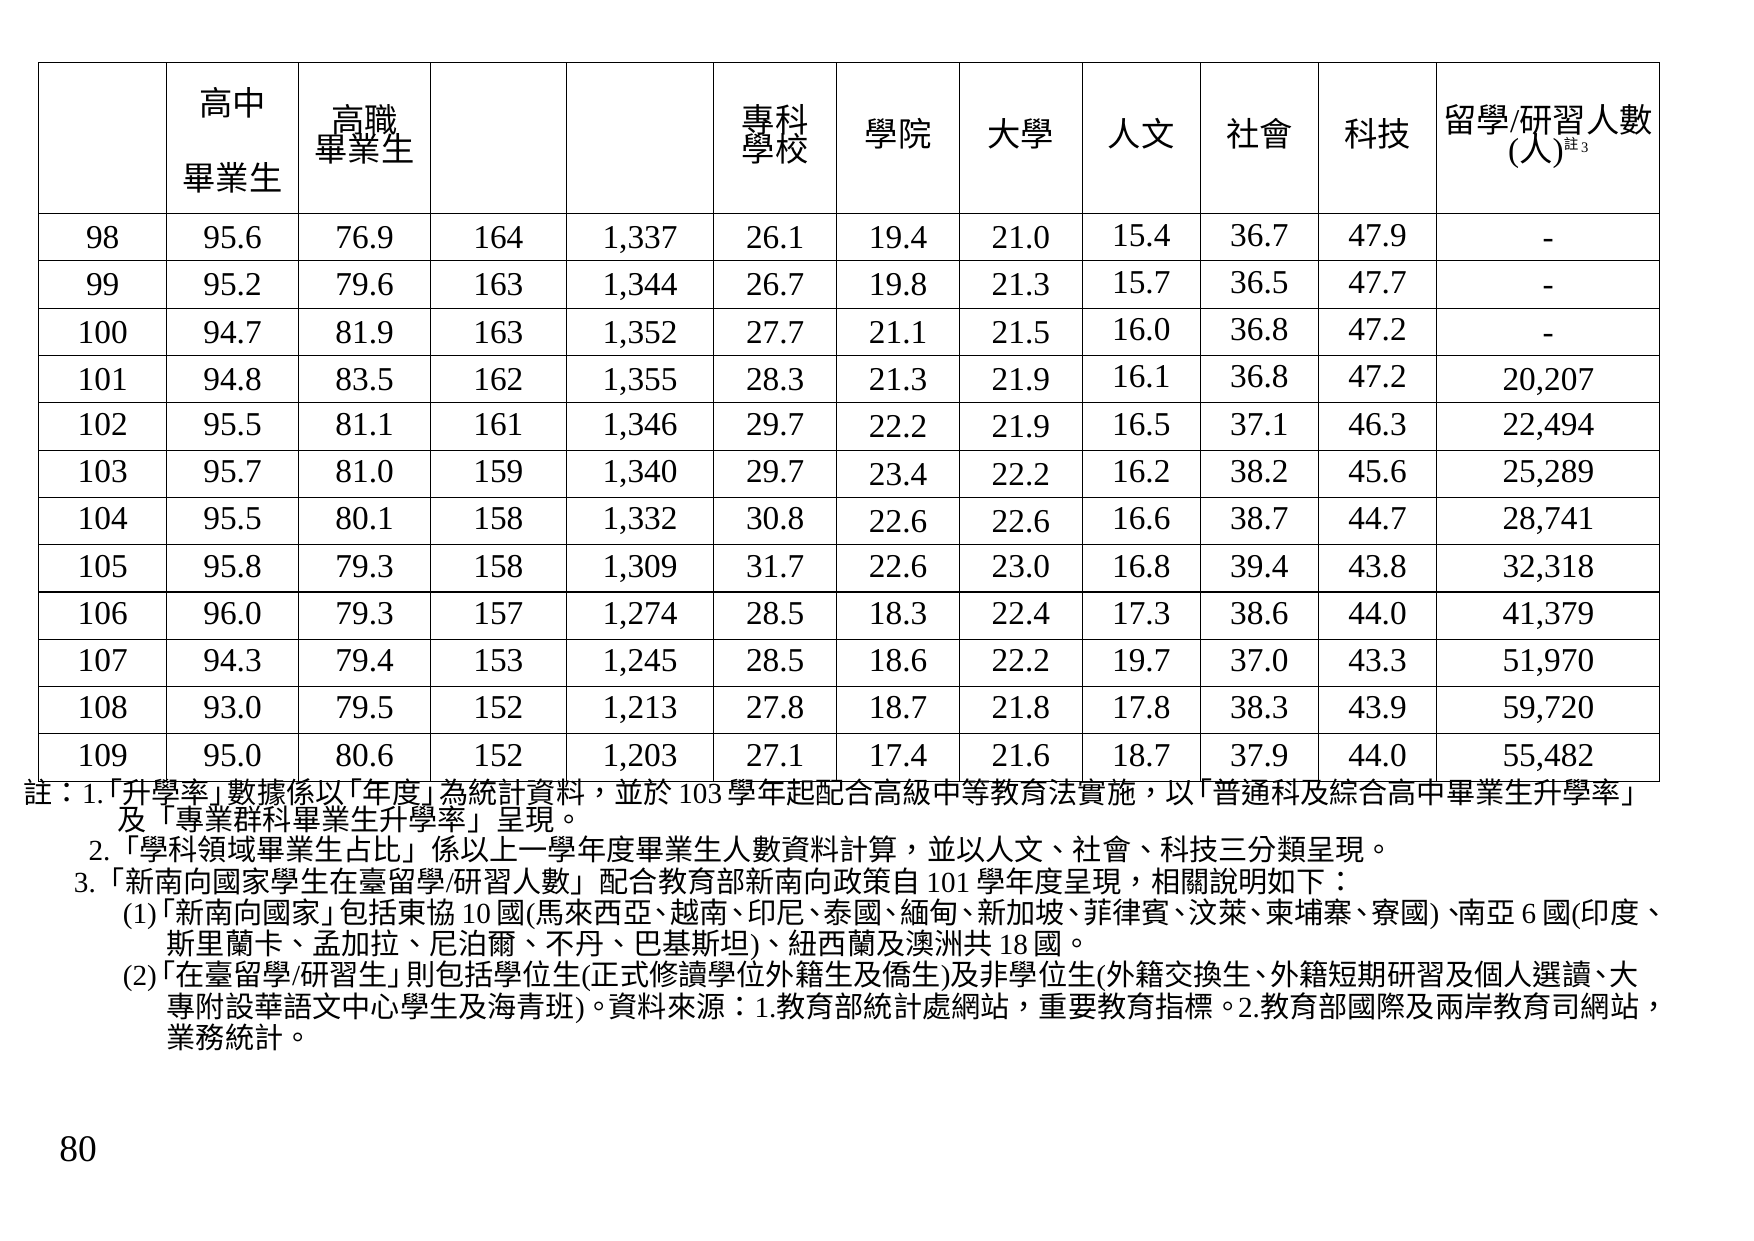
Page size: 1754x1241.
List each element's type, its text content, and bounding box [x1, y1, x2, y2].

table_cell 98 [39, 214, 166, 260]
table_cell 1,213 [567, 687, 713, 733]
table_cell 163 [431, 309, 566, 355]
table_cell 104 [39, 498, 166, 544]
table_cell 21.8 [960, 687, 1082, 733]
table_cell 95.6 [167, 214, 298, 260]
table_cell 94.3 [167, 640, 298, 686]
table_cell 20,207 [1437, 356, 1659, 402]
table_header [567, 63, 713, 213]
table_cell 108 [39, 687, 166, 733]
table_cell 23.4 [837, 451, 959, 497]
table_cell 36.8 [1201, 356, 1318, 402]
table_cell 59,720 [1437, 687, 1659, 733]
table_cell 44.0 [1319, 593, 1436, 639]
table_cell 163 [431, 261, 566, 308]
table_cell 102 [39, 403, 166, 449]
table_cell 1,332 [567, 498, 713, 544]
table_cell 44.7 [1319, 498, 1436, 544]
text 3.「新南向國家學生在臺留學/研習人數」配合教育部新南向政策自101學年度呈現，相關說明如下： [59, 867, 1639, 898]
table_cell - [1437, 309, 1659, 355]
table_cell 29.7 [714, 451, 836, 497]
table_cell 1,344 [567, 261, 713, 308]
table_cell 1,309 [567, 545, 713, 591]
table_cell 社會 [1201, 63, 1318, 213]
table_cell 95.5 [167, 403, 298, 449]
table_header 留學/研習人數(人)註3 [1437, 63, 1659, 213]
table_cell 80.6 [299, 734, 430, 781]
table_cell 17.4 [837, 734, 959, 781]
table_cell 95.5 [167, 498, 298, 544]
text (1)「新南向國家」包括東協10國(馬來西亞、越南、印尼、泰國、緬甸、新加坡、菲律賓、汶萊、柬埔寨、寮國)、南亞6國(印度、斯里蘭卡、孟加拉、尼泊爾、不丹、巴基斯坦)、紐西蘭及澳洲共18國。 [123, 898, 1639, 961]
table_cell 1,245 [567, 640, 713, 686]
table_cell 22.2 [960, 451, 1082, 497]
table_cell 28,741 [1437, 498, 1659, 544]
table_cell 79.3 [299, 545, 430, 591]
table_cell 47.7 [1319, 261, 1436, 308]
table_cell 26.7 [714, 261, 836, 308]
table_cell 21.0 [960, 214, 1082, 260]
table_header [39, 63, 166, 213]
table_cell 38.3 [1201, 687, 1318, 733]
table_cell 21.6 [960, 734, 1082, 781]
table_cell 41,379 [1437, 593, 1659, 639]
table_cell 43.9 [1319, 687, 1436, 733]
table_cell 46.3 [1319, 403, 1436, 449]
table_cell 81.9 [299, 309, 430, 355]
table_cell 21.3 [960, 261, 1082, 308]
table_cell 36.8 [1201, 309, 1318, 355]
table_cell 164 [431, 214, 566, 260]
table_cell 99 [39, 261, 166, 308]
table_cell 107 [39, 640, 166, 686]
table_cell 17.8 [1083, 687, 1200, 733]
table_cell 79.6 [299, 261, 430, 308]
table_cell 29.7 [714, 403, 836, 449]
table_cell 17.3 [1083, 593, 1200, 639]
table_cell 19.8 [837, 261, 959, 308]
table_cell - [1437, 261, 1659, 308]
table_cell 105 [39, 545, 166, 591]
table_cell 76.9 [299, 214, 430, 260]
table_cell 152 [431, 734, 566, 781]
text 2.「學科領域畢業生占比」係以上一學年度畢業生人數資料計算，並以人文、社會、科技三分類呈現。 [59, 836, 1639, 867]
table_cell 大學 [960, 63, 1082, 213]
table_cell 81.0 [299, 451, 430, 497]
table_cell 93.0 [167, 687, 298, 733]
table_cell 18.6 [837, 640, 959, 686]
table_cell 1,340 [567, 451, 713, 497]
table_cell 79.3 [299, 593, 430, 639]
table_cell 28.5 [714, 593, 836, 639]
text 註：1.「升學率」數據係以「年度」為統計資料，並於103學年起配合高級中等教育法實施，以「普通科及綜合高中畢業生升學率」及「專業群科畢業生升學率」呈現。 [23, 782, 1639, 836]
table_cell 高中 畢業生 [167, 63, 298, 213]
table_cell 21.3 [837, 356, 959, 402]
table_cell 38.6 [1201, 593, 1318, 639]
table_cell 43.8 [1319, 545, 1436, 591]
table_cell 15.7 [1083, 261, 1200, 308]
table_cell 36.7 [1201, 214, 1318, 260]
table_cell 43.3 [1319, 640, 1436, 686]
table_cell 1,352 [567, 309, 713, 355]
table_cell 45.6 [1319, 451, 1436, 497]
table_cell 19.7 [1083, 640, 1200, 686]
table_cell 95.0 [167, 734, 298, 781]
table_cell 162 [431, 356, 566, 402]
table_cell 28.5 [714, 640, 836, 686]
table_cell 47.2 [1319, 309, 1436, 355]
table_cell 21.9 [960, 403, 1082, 449]
table_cell 1,355 [567, 356, 713, 402]
table_cell 79.4 [299, 640, 430, 686]
table_cell 學院 [837, 63, 959, 213]
table_cell 科技 [1319, 63, 1436, 213]
table_cell 38.7 [1201, 498, 1318, 544]
table_cell 16.5 [1083, 403, 1200, 449]
table_cell 81.1 [299, 403, 430, 449]
table_cell 83.5 [299, 356, 430, 402]
table_cell 55,482 [1437, 734, 1659, 781]
table_cell 1,337 [567, 214, 713, 260]
table_cell 22,494 [1437, 403, 1659, 449]
table_cell 161 [431, 403, 566, 449]
table_cell 22.6 [837, 498, 959, 544]
table_cell 31.7 [714, 545, 836, 591]
table_cell 1,346 [567, 403, 713, 449]
table_cell 101 [39, 356, 166, 402]
table_cell 15.4 [1083, 214, 1200, 260]
table_cell 95.8 [167, 545, 298, 591]
table_cell 36.5 [1201, 261, 1318, 308]
table_cell 95.2 [167, 261, 298, 308]
table_cell 28.3 [714, 356, 836, 402]
table_cell 26.1 [714, 214, 836, 260]
table_cell 32,318 [1437, 545, 1659, 591]
table_cell 39.4 [1201, 545, 1318, 591]
table_cell 27.7 [714, 309, 836, 355]
table_cell 16.2 [1083, 451, 1200, 497]
table_cell 27.8 [714, 687, 836, 733]
table_cell 16.1 [1083, 356, 1200, 402]
table_cell 47.2 [1319, 356, 1436, 402]
table_cell 158 [431, 545, 566, 591]
table_cell 22.4 [960, 593, 1082, 639]
table_cell 158 [431, 498, 566, 544]
table_cell 人文 [1083, 63, 1200, 213]
table_cell 44.0 [1319, 734, 1436, 781]
table_cell 專科 學校 [714, 63, 836, 213]
table_cell 96.0 [167, 593, 298, 639]
table_cell 1,203 [567, 734, 713, 781]
table_cell 152 [431, 687, 566, 733]
table_cell 37.1 [1201, 403, 1318, 449]
table_cell 38.2 [1201, 451, 1318, 497]
table_cell 157 [431, 593, 566, 639]
table_cell 80.1 [299, 498, 430, 544]
table_cell 高職 畢業生 [299, 63, 430, 213]
table_cell 95.7 [167, 451, 298, 497]
table_cell 94.8 [167, 356, 298, 402]
table_cell 1,274 [567, 593, 713, 639]
table_cell 22.6 [960, 498, 1082, 544]
table_cell 22.6 [837, 545, 959, 591]
table_cell 94.7 [167, 309, 298, 355]
table_cell 37.0 [1201, 640, 1318, 686]
table_cell 18.7 [1083, 734, 1200, 781]
table_cell 30.8 [714, 498, 836, 544]
table_cell 109 [39, 734, 166, 781]
table_cell 21.1 [837, 309, 959, 355]
table_cell 22.2 [837, 403, 959, 449]
table_cell 18.3 [837, 593, 959, 639]
table_cell 100 [39, 309, 166, 355]
text (2)「在臺留學/研習生」則包括學位生(正式修讀學位外籍生及僑生)及非學位生(外籍交換生、外籍短期研習及個人選讀、大專附設華語文中心學生及海青班)。資料來源：1.教育部統計處網站，重要教育指標。2.教育部國際及兩岸教育司網站，業務統計。 [123, 961, 1639, 1054]
table_header [431, 63, 566, 213]
table_cell 16.6 [1083, 498, 1200, 544]
table_cell 103 [39, 451, 166, 497]
table_cell 16.8 [1083, 545, 1200, 591]
table_cell 51,970 [1437, 640, 1659, 686]
table_cell 79.5 [299, 687, 430, 733]
table_cell 27.1 [714, 734, 836, 781]
table_cell 22.2 [960, 640, 1082, 686]
table_cell 18.7 [837, 687, 959, 733]
table_cell - [1437, 214, 1659, 260]
table_cell 19.4 [837, 214, 959, 260]
table_cell 25,289 [1437, 451, 1659, 497]
table_cell 21.5 [960, 309, 1082, 355]
table_cell 106 [39, 593, 166, 639]
table_cell 21.9 [960, 356, 1082, 402]
table_cell 159 [431, 451, 566, 497]
table_cell 23.0 [960, 545, 1082, 591]
table_cell 47.9 [1319, 214, 1436, 260]
table_cell 37.9 [1201, 734, 1318, 781]
table_cell 153 [431, 640, 566, 686]
table_cell 16.0 [1083, 309, 1200, 355]
